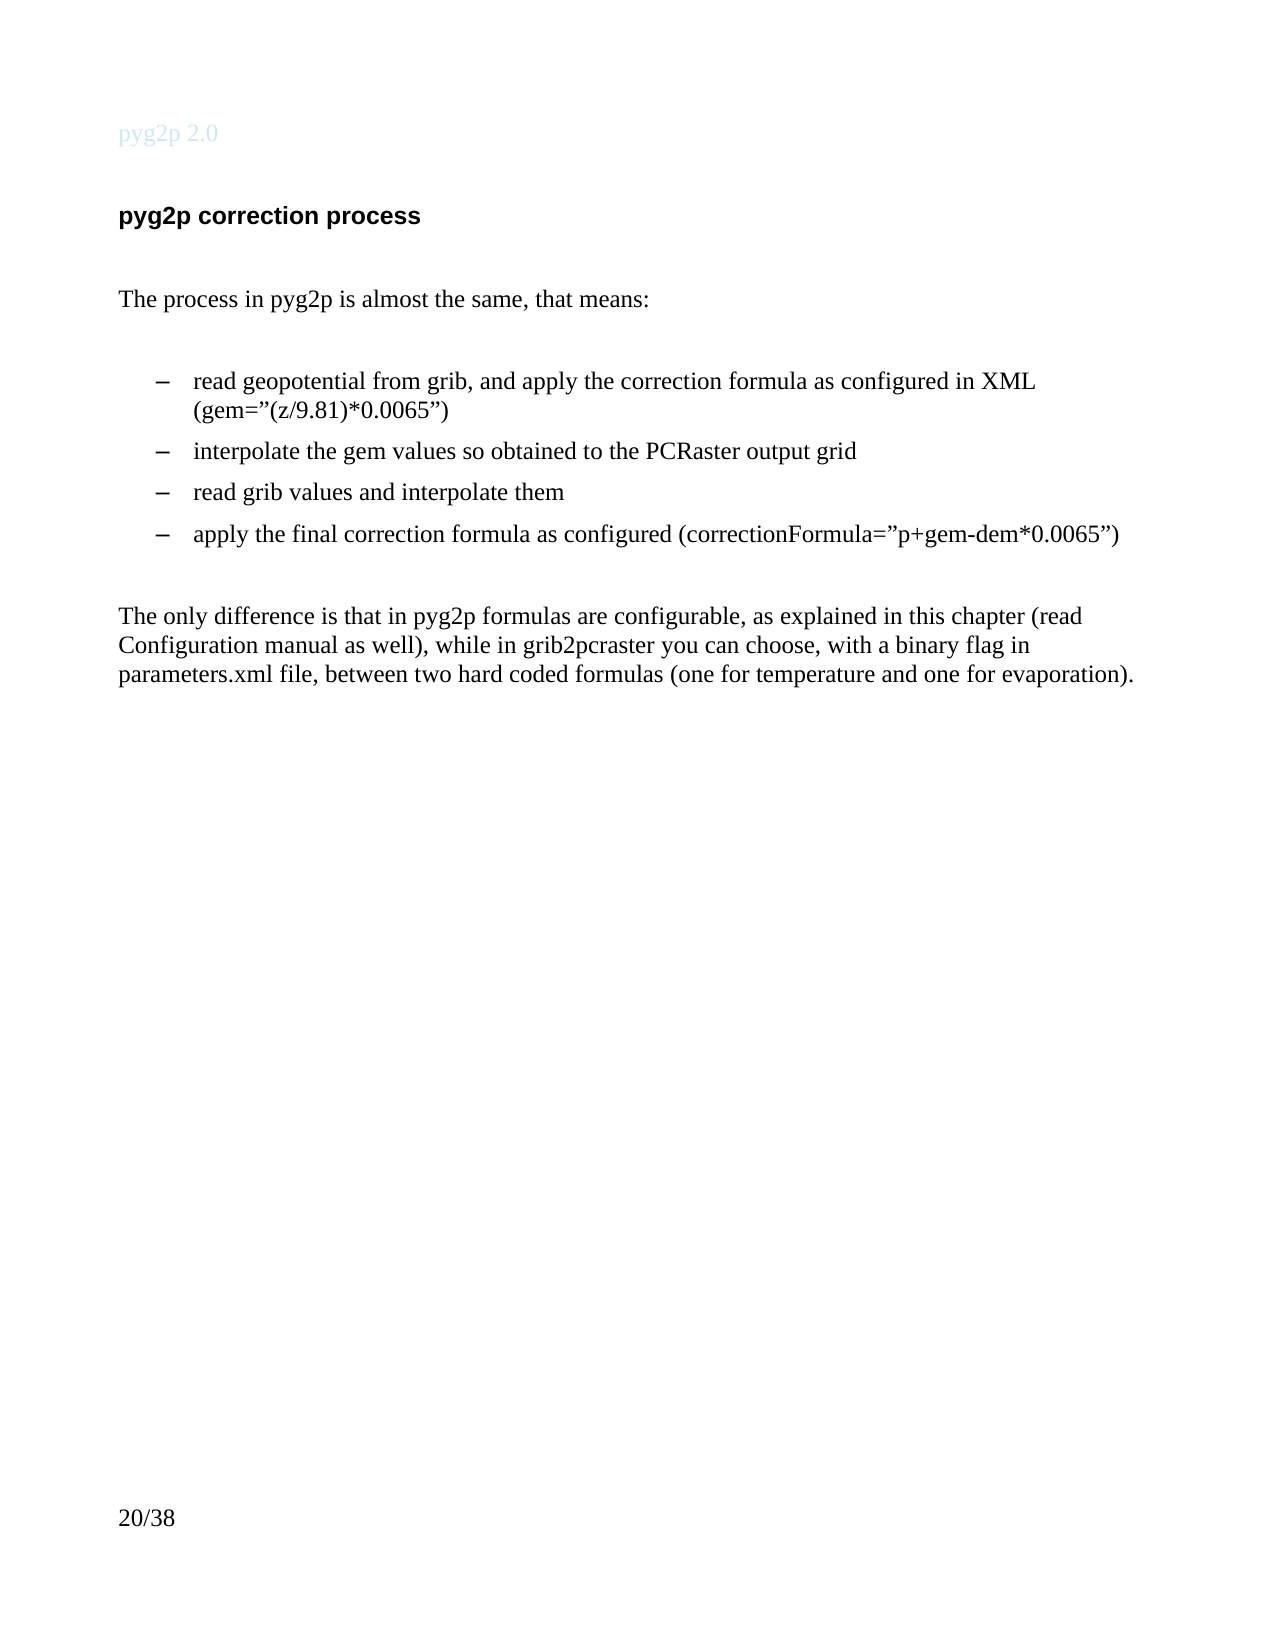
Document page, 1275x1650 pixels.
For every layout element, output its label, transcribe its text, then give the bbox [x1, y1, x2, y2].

list interpolate the gem values so obtained to the PCRaster output grid [156, 436, 1157, 465]
text The process in pyg2p is almost the same, that means: [118, 284, 1157, 312]
subtitle pyg2p correction process [118, 201, 1157, 230]
list read grib values and interpolate them [156, 477, 1157, 506]
list read geopotential from grib, and apply the correction formula as configured in XML (gem=”(z/9.81)*0.0065”) [156, 366, 1157, 424]
text The only difference is that in pyg2p formulas are configurable, as explained in this chapter (read Configuration manual as well), while in grib2pcraster you can choose, with a binary flag in parameters.xml file, between two hard coded formulas (one for temperature and one for evaporation). [118, 601, 1157, 687]
list apply the final correction formula as configured (correctionFormula=”p+gem-dem*0.0065”) [156, 519, 1157, 547]
